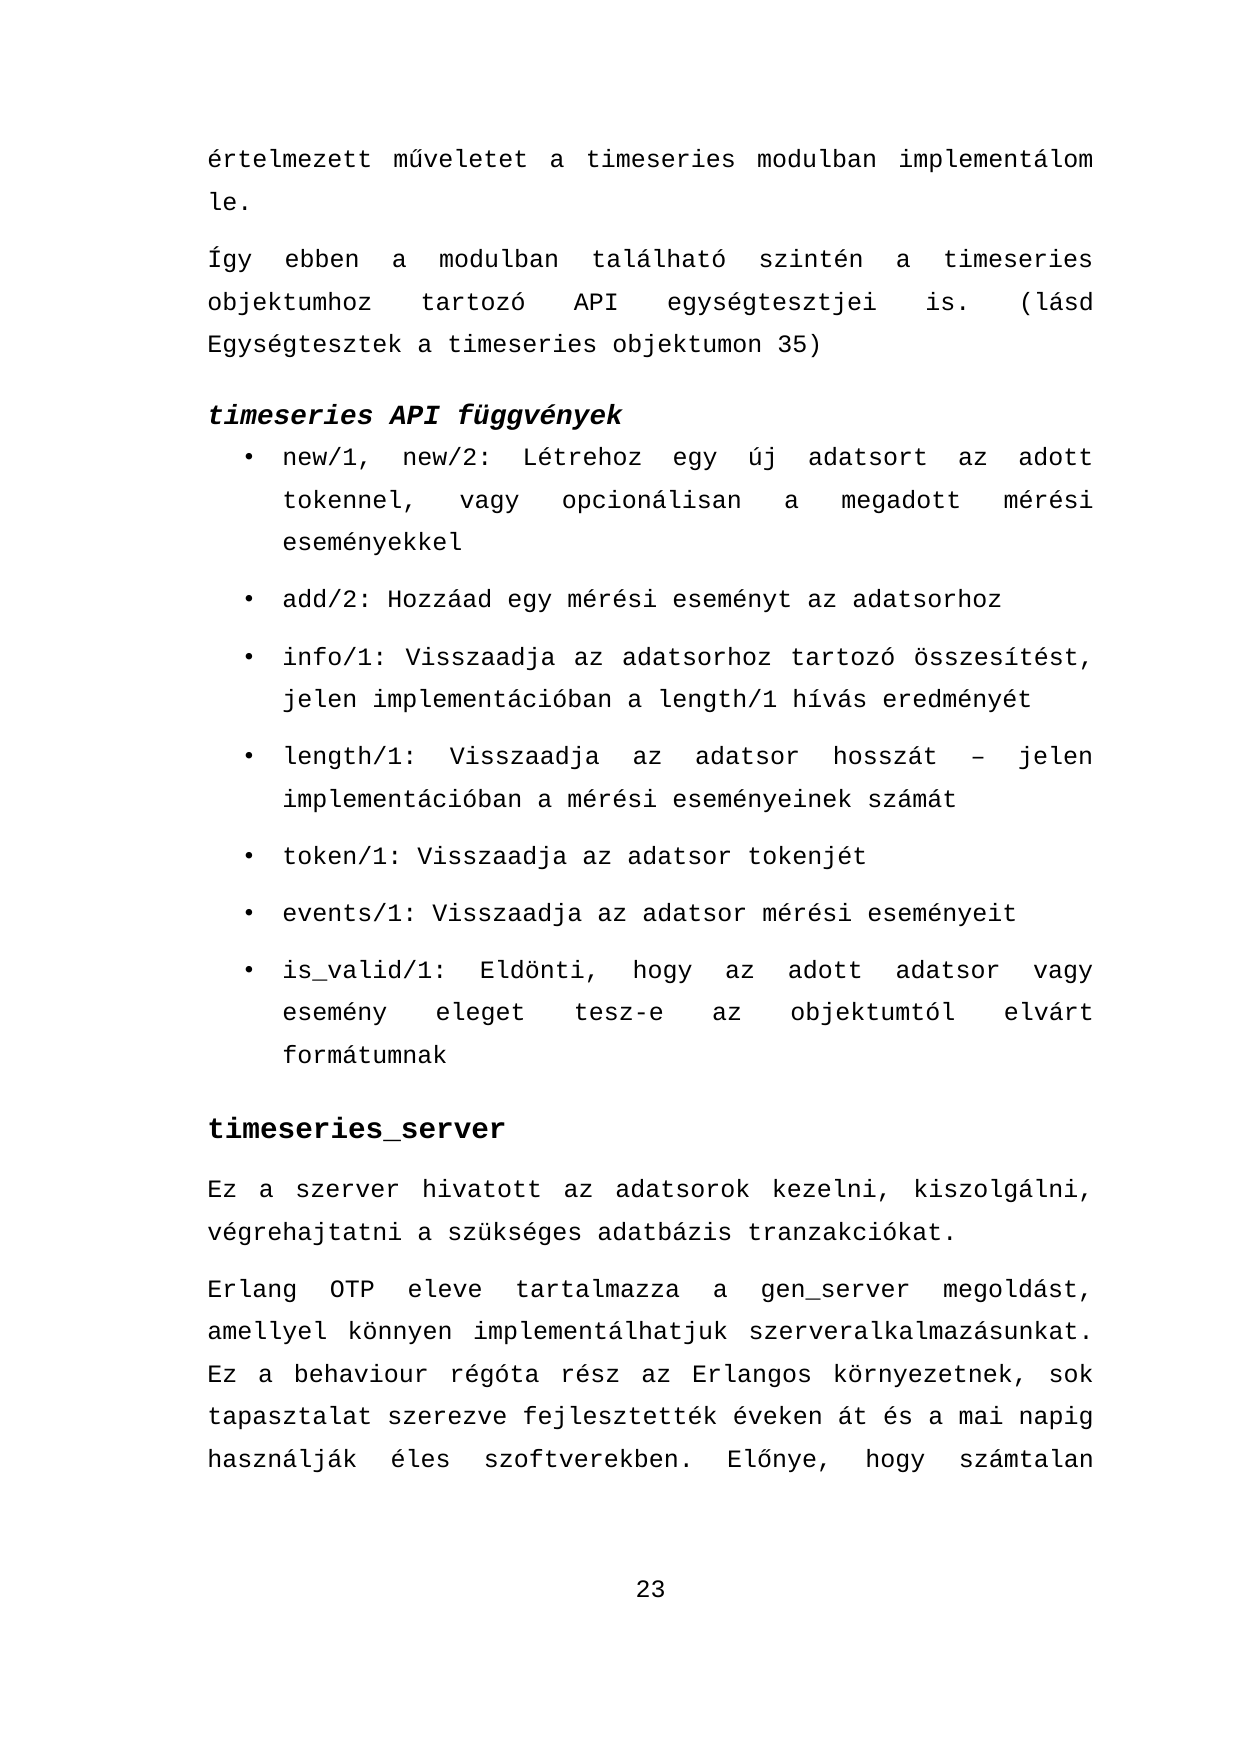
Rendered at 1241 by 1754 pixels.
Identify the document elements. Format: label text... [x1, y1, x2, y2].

subtitle timeseries_server [207, 1114, 1093, 1147]
list is_valid/1: Eldönti, hogy az adott adatsor vagy esemény eleget tesz-e az objektumtól elvárt formátumnak [244, 957, 1093, 1071]
list length/1: Visszaadja az adatsor hosszát – jelen implementációban a mérési eseményeinek számát [244, 744, 1093, 814]
list events/1: Visszaadja az adatsor mérési eseményeit [244, 900, 1093, 929]
list info/1: Visszaadja az adatsorhoz tartozó összesítést, jelen implementációban a length/1 hívás eredményét [244, 644, 1093, 715]
text értelmezett műveletet a timeseries modulban implementálom le. [207, 147, 1093, 218]
text Erlang OTP eleve tartalmazza a gen_server megoldást, amellyel könnyen implementálhatjuk szerveralkalmazásunkat. Ez a behaviour régóta rész az Erlangos környezetnek, sok tapasztalat szerezve fejlesztették éveken át és a mai napig használják éles szoftverekben. Előnye, hogy számtalan [207, 1276, 1093, 1474]
list token/1: Visszaadja az adatsor tokenjét [244, 843, 1093, 872]
text Így ebben a modulban található szintén a timeseries objektumhoz tartozó API egységtesztjei is. (lásd Egységtesztek a timeseries objektumon 35) [207, 247, 1093, 360]
list add/2: Hozzáad egy mérési eseményt az adatsorhoz [244, 587, 1093, 615]
subtitle timeseries API függvények [207, 401, 1093, 432]
list new/1, new/2: Létrehoz egy új adatsort az adott tokennel, vagy opcionálisan a megadott mérési eseményekkel [244, 445, 1093, 558]
text Ez a szerver hivatott az adatsorok kezelni, kiszolgálni, végrehajtatni a szükséges adatbázis tranzakciókat. [207, 1177, 1093, 1247]
